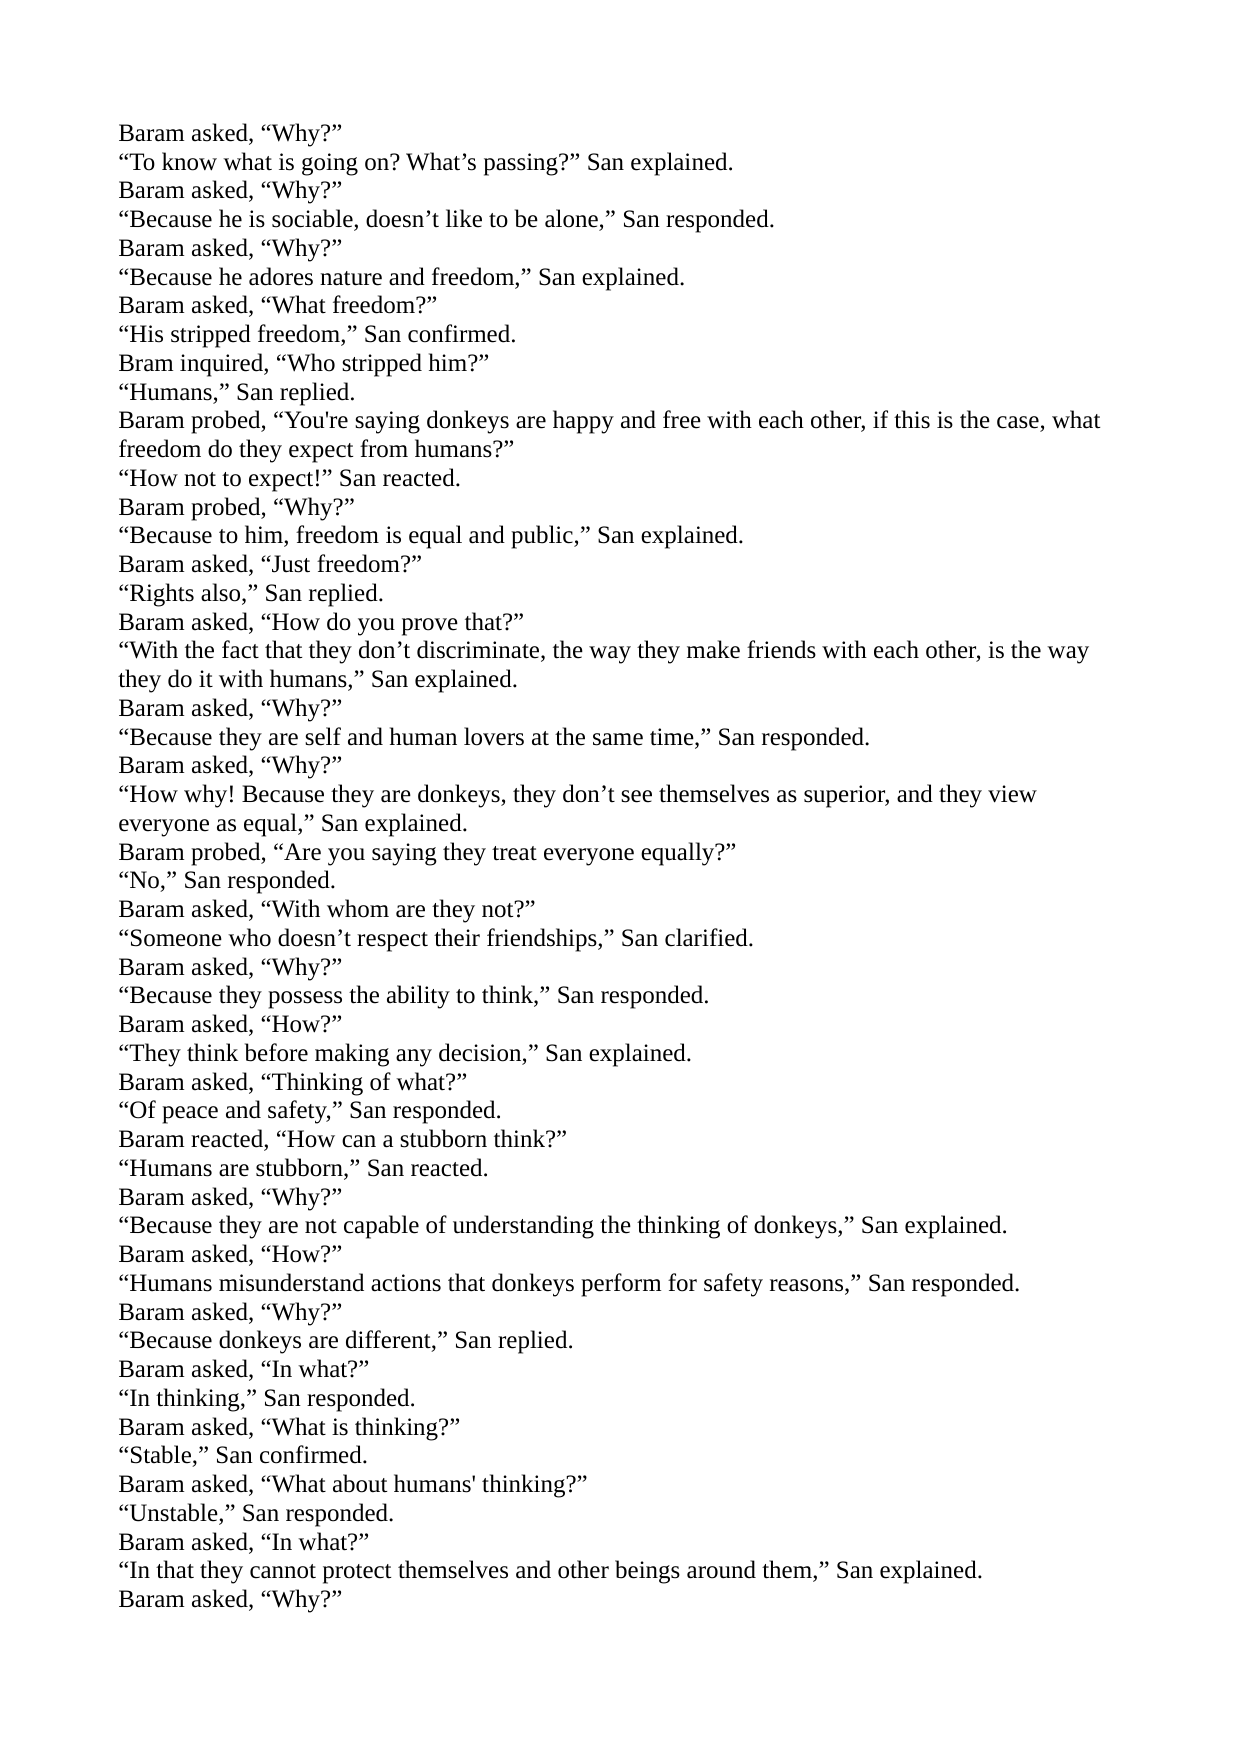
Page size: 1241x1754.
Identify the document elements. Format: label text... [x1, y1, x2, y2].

text “Rights also,” San replied. [118, 578, 1122, 607]
text Baram asked, “How?” [118, 1239, 1122, 1268]
text Baram asked, “With whom are they not?” [118, 894, 1122, 923]
text “Because they possess the ability to think,” San responded. [118, 981, 1122, 1009]
text Baram asked, “What freedom?” [118, 291, 1122, 319]
text Baram asked, “What is thinking?” [118, 1412, 1122, 1441]
text Baram asked, “Why?” [118, 118, 1122, 147]
text Baram asked, “What about humans' thinking?” [118, 1469, 1122, 1498]
text “To know what is going on? What’s passing?” San explained. [118, 147, 1122, 176]
text “Because they are self and human lovers at the same time,” San responded. [118, 722, 1122, 751]
text Baram reacted, “How can a stubborn think?” [118, 1124, 1122, 1153]
text “With the fact that they don’t discriminate, the way they make friends with each other, is the way they do it with humans,” San explained. [118, 636, 1122, 693]
text “Stable,” San confirmed. [118, 1441, 1122, 1469]
text Baram probed, “You're saying donkeys are happy and free with each other, if this is the case, what freedom do they expect from humans?” [118, 406, 1122, 463]
text Baram asked, “Why?” [118, 176, 1122, 204]
text Baram asked, “Why?” [118, 751, 1122, 779]
text Baram probed, “Are you saying they treat everyone equally?” [118, 837, 1122, 866]
text “Because they are not capable of understanding the thinking of donkeys,” San explained. [118, 1211, 1122, 1239]
text Baram asked, “Just freedom?” [118, 549, 1122, 578]
text “Because he is sociable, doesn’t like to be alone,” San responded. [118, 204, 1122, 233]
text “Because he adores nature and freedom,” San explained. [118, 262, 1122, 291]
text “How why! Because they are donkeys, they don’t see themselves as superior, and they view everyone as equal,” San explained. [118, 779, 1122, 837]
text Baram asked, “How?” [118, 1009, 1122, 1038]
text “Humans,” San replied. [118, 377, 1122, 406]
text “In thinking,” San responded. [118, 1383, 1122, 1412]
text “Because to him, freedom is equal and public,” San explained. [118, 521, 1122, 549]
text “They think before making any decision,” San explained. [118, 1038, 1122, 1067]
text “Of peace and safety,” San responded. [118, 1096, 1122, 1124]
text Baram asked, “Why?” [118, 952, 1122, 981]
text “His stripped freedom,” San confirmed. [118, 319, 1122, 348]
text Baram asked, “In what?” [118, 1354, 1122, 1383]
text “In that they cannot protect themselves and other beings around them,” San explained. [118, 1556, 1122, 1584]
text Baram asked, “Why?” [118, 1182, 1122, 1211]
text “How not to expect!” San reacted. [118, 463, 1122, 492]
text “No,” San responded. [118, 866, 1122, 894]
text Baram asked, “In what?” [118, 1527, 1122, 1556]
text Baram asked, “Why?” [118, 233, 1122, 262]
text “Unstable,” San responded. [118, 1498, 1122, 1527]
text “Because donkeys are different,” San replied. [118, 1326, 1122, 1354]
text Bram inquired, “Who stripped him?” [118, 348, 1122, 377]
text “Humans are stubborn,” San reacted. [118, 1153, 1122, 1182]
text “Someone who doesn’t respect their friendships,” San clarified. [118, 923, 1122, 952]
text Baram asked, “How do you prove that?” [118, 607, 1122, 636]
text “Humans misunderstand actions that donkeys perform for safety reasons,” San responded. [118, 1268, 1122, 1297]
text Baram asked, “Thinking of what?” [118, 1067, 1122, 1096]
text Baram asked, “Why?” [118, 693, 1122, 722]
text Baram probed, “Why?” [118, 492, 1122, 521]
text Baram asked, “Why?” [118, 1297, 1122, 1326]
text Baram asked, “Why?” [118, 1584, 1122, 1613]
